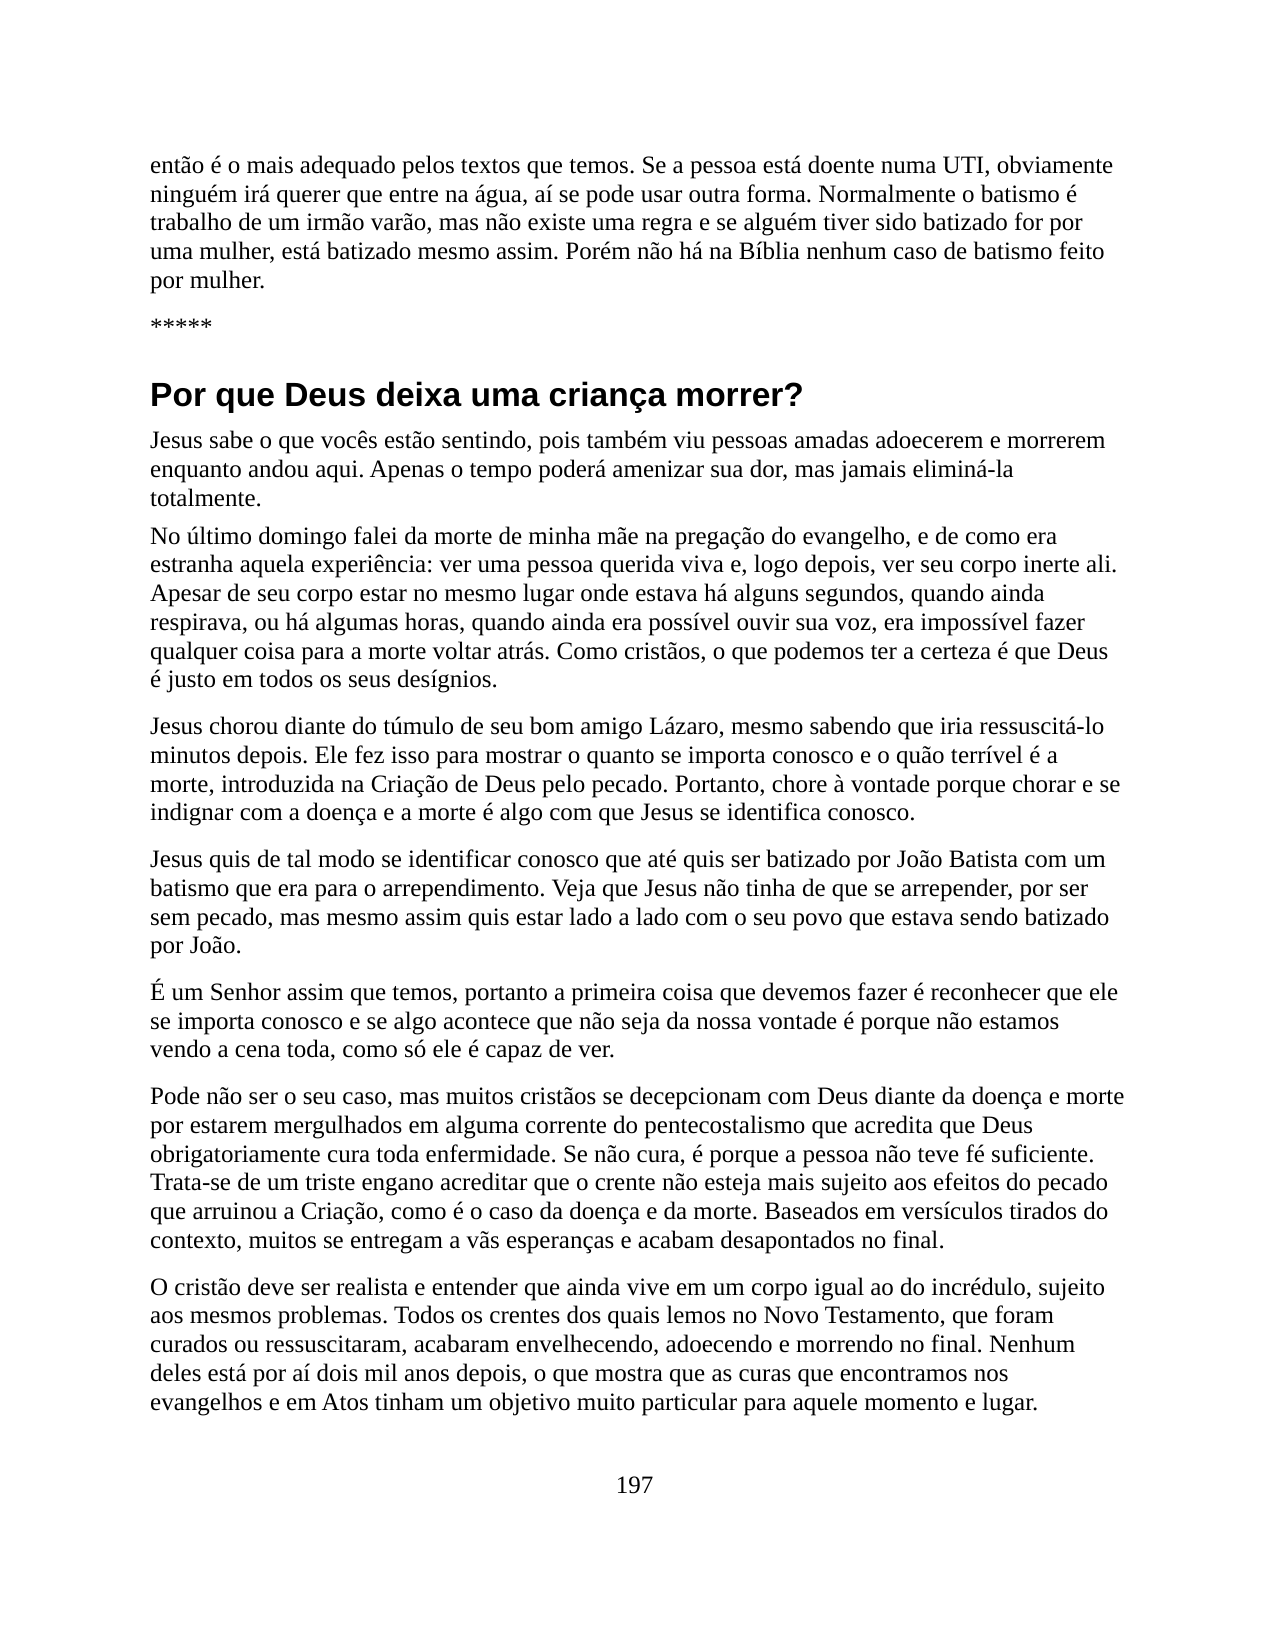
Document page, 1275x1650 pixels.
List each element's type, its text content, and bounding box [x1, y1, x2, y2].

subtitle Por que Deus deixa uma criança morrer? [150, 374, 1125, 413]
text No último domingo falei da morte de minha mãe na pregação do evangelho, e de como era estranha aquela experiência: ver uma pessoa querida viva e, logo depois, ver seu corpo inerte ali. Apesar de seu corpo estar no mesmo lugar onde estava há alguns segundos, quando ainda respirava, ou há algumas horas, quando ainda era possível ouvir sua voz, era impossível fazer qualquer coisa para a morte voltar atrás. Como cristãos, o que podemos ter a certeza é que Deus é justo em todos os seus desígnios. [150, 521, 1125, 693]
text É um Senhor assim que temos, portanto a primeira coisa que devemos fazer é reconhecer que ele se importa conosco e se algo acontece que não seja da nossa vontade é porque não estamos vendo a cena toda, como só ele é capaz de ver. [150, 977, 1125, 1063]
text Pode não ser o seu caso, mas muitos cristãos se decepcionam com Deus diante da doença e morte por estarem mergulhados em alguma corrente do pentecostalismo que acredita que Deus obrigatoriamente cura toda enfermidade. Se não cura, é porque a pessoa não teve fé suficiente. Trata-se de um triste engano acreditar que o crente não esteja mais sujeito aos efeitos do pecado que arruinou a Criação, como é o caso da doença e da morte. Baseados em versículos tirados do contexto, muitos se entregam a vãs esperanças e acabam desapontados no final. [150, 1081, 1125, 1254]
text O cristão deve ser realista e entender que ainda vive em um corpo igual ao do incrédulo, sujeito aos mesmos problemas. Todos os crentes dos quais lemos no Novo Testamento, que foram curados ou ressuscitaram, acabaram envelhecendo, adoecendo e morrendo no final. Nenhum deles está por aí dois mil anos depois, o que mostra que as curas que encontramos nos evangelhos e em Atos tinham um objetivo muito particular para aquele momento e lugar. [150, 1272, 1125, 1415]
text então é o mais adequado pelos textos que temos. Se a pessoa está doente numa UTI, obviamente ninguém irá querer que entre na água, aí se pode usar outra forma. Normalmente o batismo é trabalho de um irmão varão, mas não existe uma regra e se alguém tiver sido batizado for por uma mulher, está batizado mesmo assim. Porém não há na Bíblia nenhum caso de batismo feito por mulher. [150, 150, 1125, 294]
text ***** [150, 312, 1125, 340]
text Jesus sabe o que vocês estão sentindo, pois também viu pessoas amadas adoecerem e morrerem enquanto andou aqui. Apenas o tempo poderá amenizar sua dor, mas jamais eliminá-la totalmente. [150, 426, 1125, 512]
text Jesus chorou diante do túmulo de seu bom amigo Lázaro, mesmo sabendo que iria ressuscitá-lo minutos depois. Ele fez isso para mostrar o quanto se importa conosco e o quão terrível é a morte, introduzida na Criação de Deus pelo pecado. Portanto, chore à vontade porque chorar e se indignar com a doença e a morte é algo com que Jesus se identifica conosco. [150, 711, 1125, 826]
text Jesus quis de tal modo se identificar conosco que até quis ser batizado por João Batista com um batismo que era para o arrependimento. Veja que Jesus não tinha de que se arrepender, por ser sem pecado, mas mesmo assim quis estar lado a lado com o seu povo que estava sendo batizado por João. [150, 844, 1125, 959]
